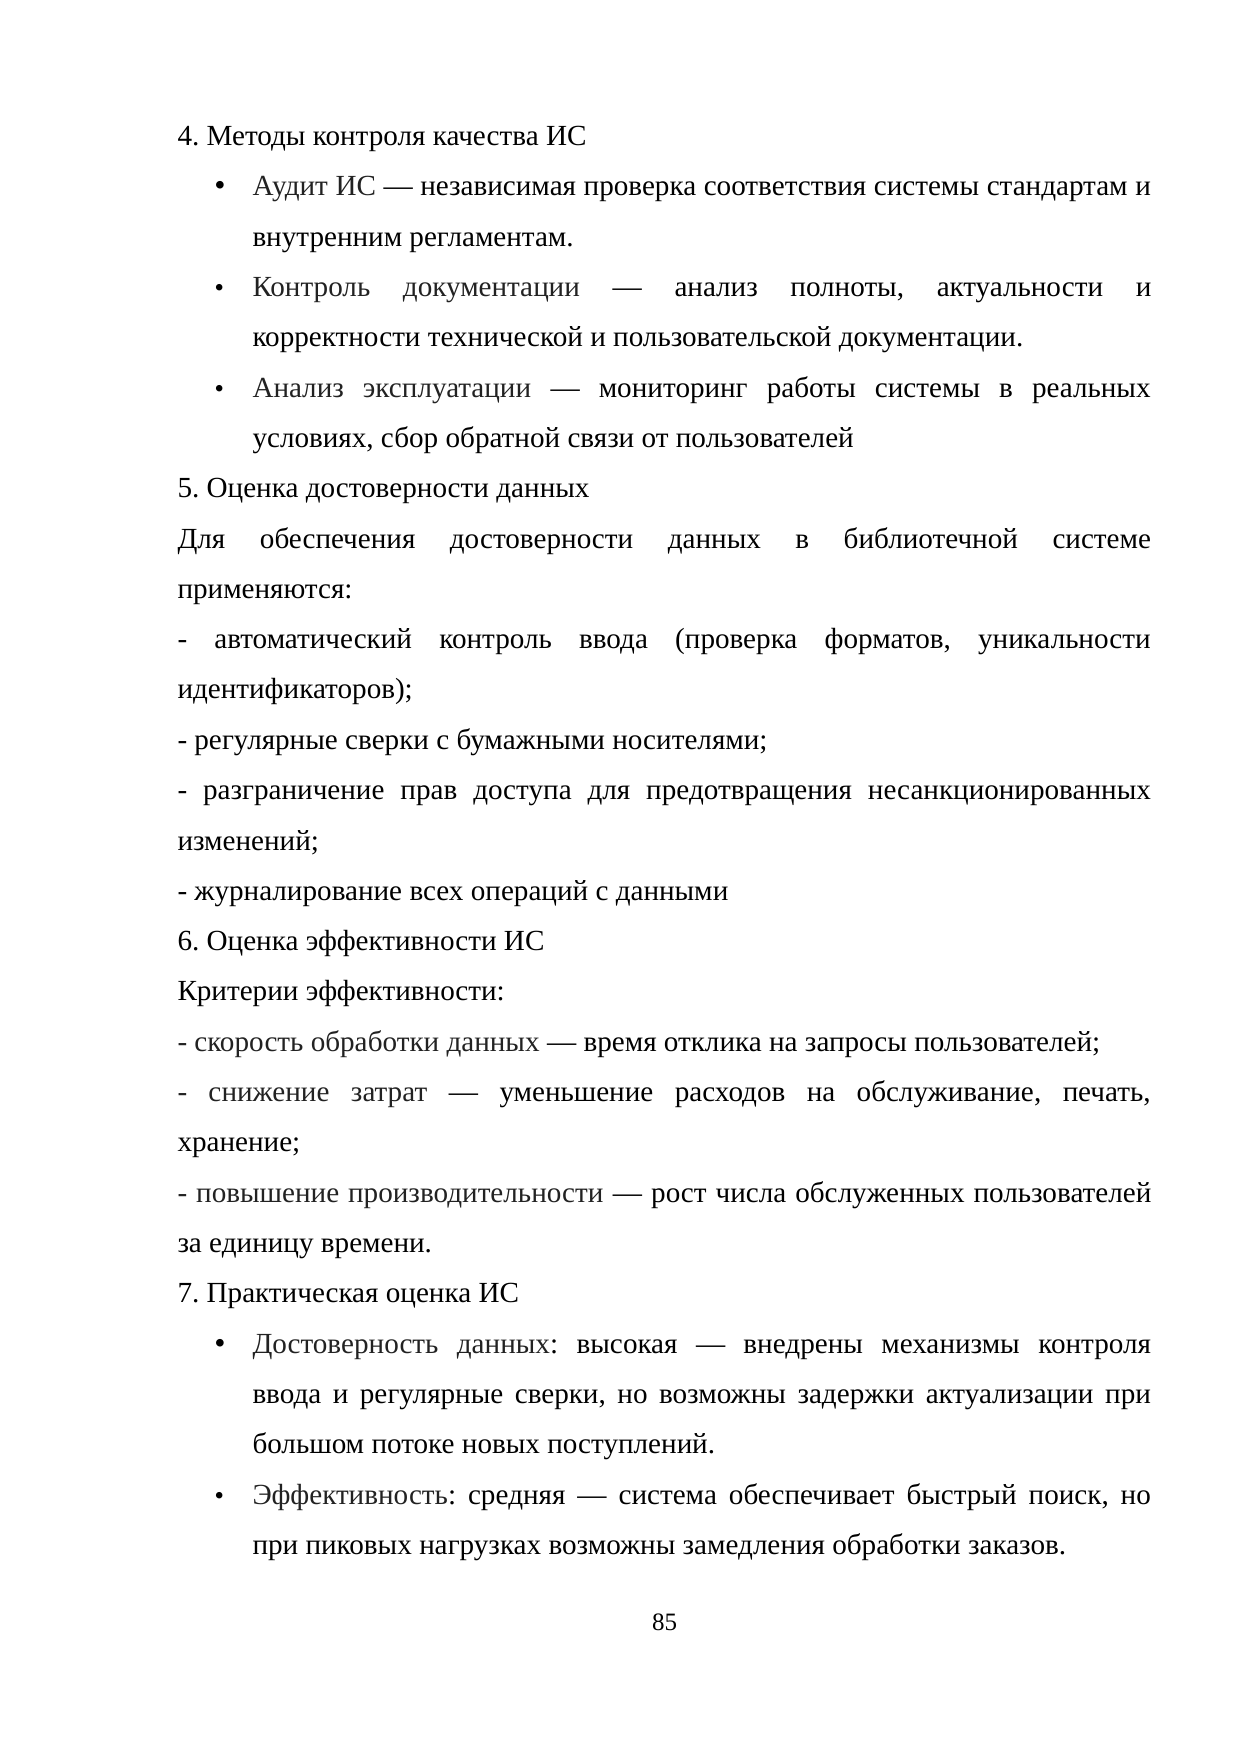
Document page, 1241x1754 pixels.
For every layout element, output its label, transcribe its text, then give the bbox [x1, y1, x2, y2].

text - снижение затрат — уменьшение расходов на обслуживание, печать, хранение; [177, 1074, 1152, 1158]
text - скорость обработки данных — время отклика на запросы пользователей; [177, 1024, 1152, 1057]
list Контроль документации — анализ полноты, актуальности и корректности технической и пользовательской документации. [215, 269, 1152, 353]
text - автоматический контроль ввода (проверка форматов, уникальности идентификаторов); [177, 621, 1152, 705]
text Критерии эффективности: [177, 973, 1152, 1007]
text - регулярные сверки с бумажными носителями; [177, 722, 1152, 756]
list Достоверность данных: высокая — внедрены механизмы контроля ввода и регулярные сверки, но возможны задержки актуализации при большом потоке новых поступлений. [215, 1326, 1152, 1460]
text 4. Методы контроля качества ИС [177, 118, 1152, 152]
text 5. Оценка достоверности данных [177, 470, 1152, 504]
text 7. Практическая оценка ИС [177, 1275, 1152, 1309]
list Анализ эксплуатации — мониторинг работы системы в реальных условиях, сбор обратной связи от пользователей [215, 370, 1152, 454]
list Аудит ИС — независимая проверка соответствия системы стандартам и внутренним регламентам. [215, 168, 1152, 252]
text - журналирование всех операций с данными [177, 873, 1152, 906]
list Эффективность: средняя — система обеспечивает быстрый поиск, но при пиковых нагрузках возможны замедления обработки заказов. [215, 1477, 1152, 1561]
text 6. Оценка эффективности ИС [177, 923, 1152, 957]
text Для обеспечения достоверности данных в библиотечной системе применяются: [177, 521, 1152, 604]
text - разграничение прав доступа для предотвращения несанкционированных изменений; [177, 772, 1152, 856]
text - повышение производительности — рост числа обслуженных пользователей за единицу времени. [177, 1175, 1152, 1259]
